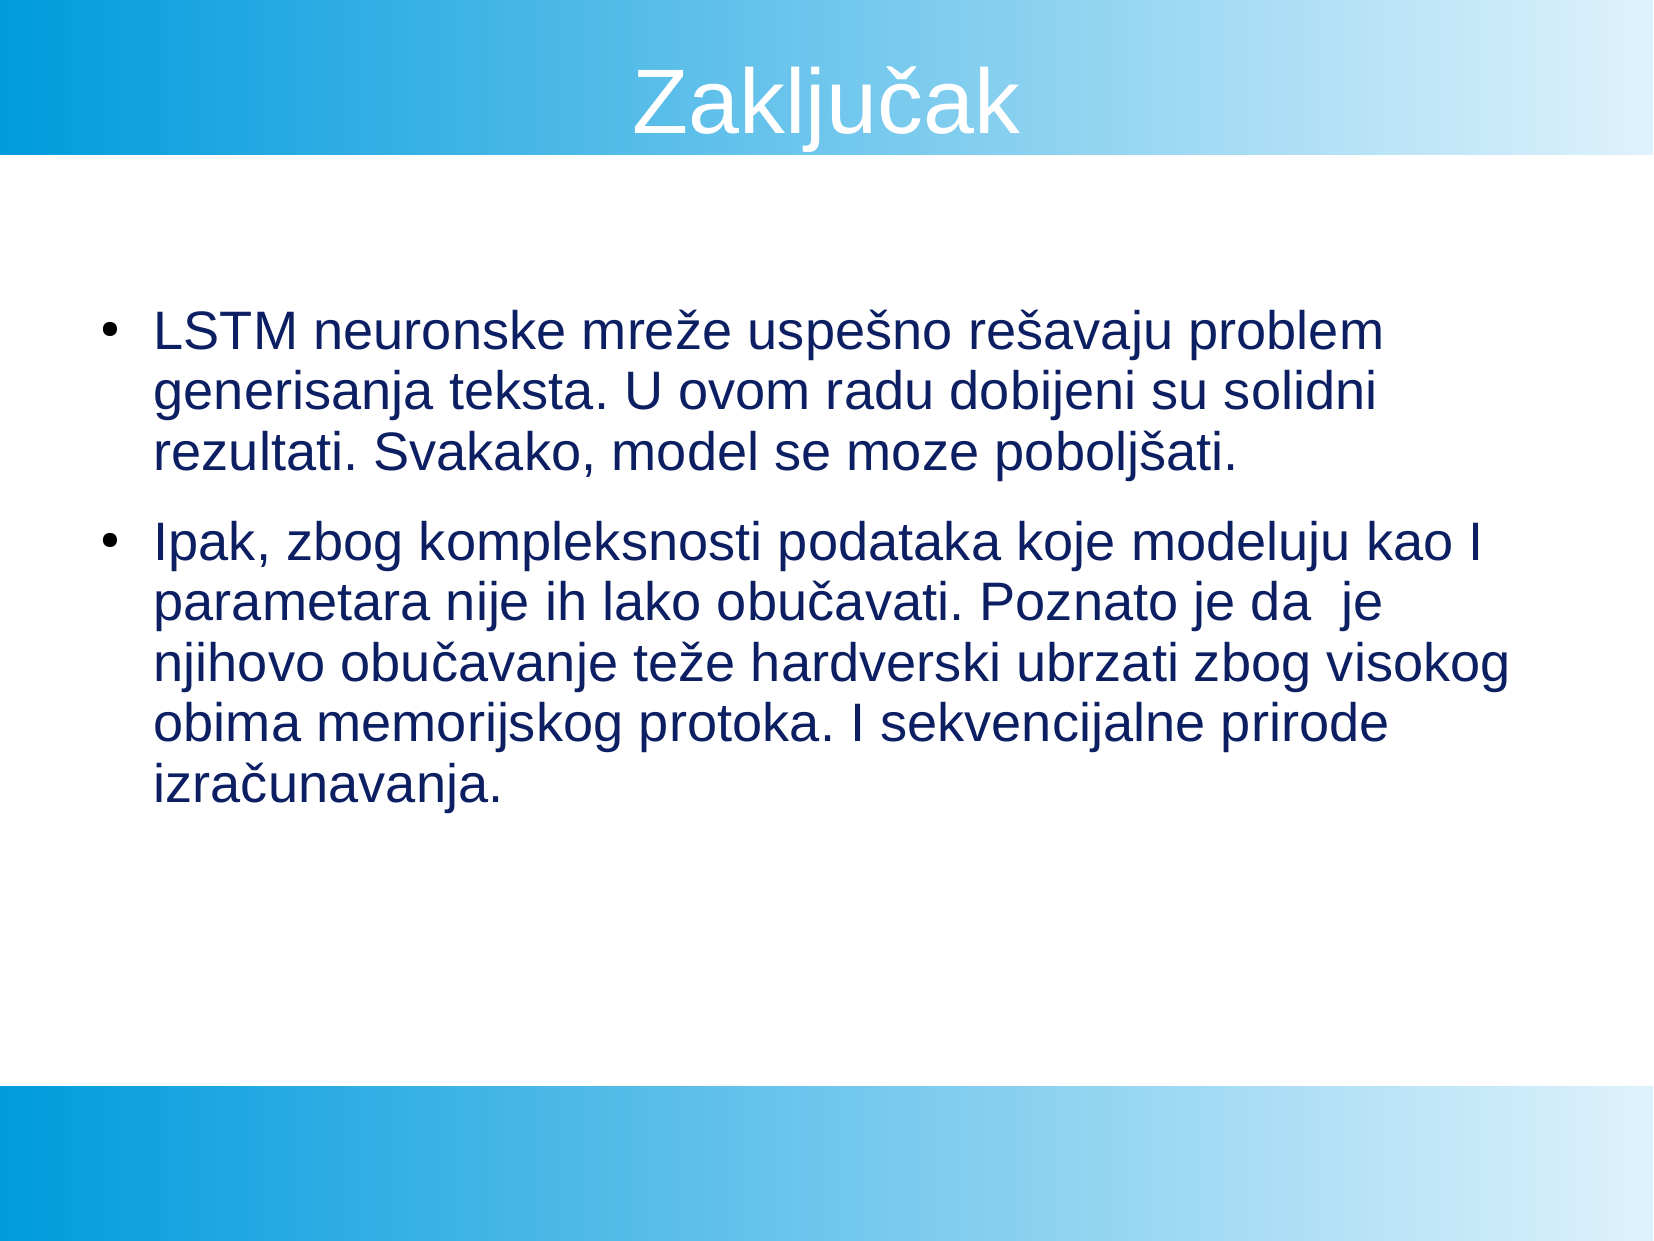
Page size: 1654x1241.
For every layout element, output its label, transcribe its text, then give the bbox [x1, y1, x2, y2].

title Zaključak [82, 49, 1571, 155]
list LSTM neuronske mreže uspešno rešavaju problem generisanja teksta. U ovom radu dobijeni su solidni rezultati. Svakako, model se moze poboljšati. Ipak, zbog kompleksnosti podataka koje modeluju kao I parametara nije ih lako obučavati. Poznato je da je njihovo obučavanje teže hardverski ubrzati zbog visokog obima memorijskog protoka. I sekvencijalne prirode izračunavanja. [82, 210, 1571, 1010]
